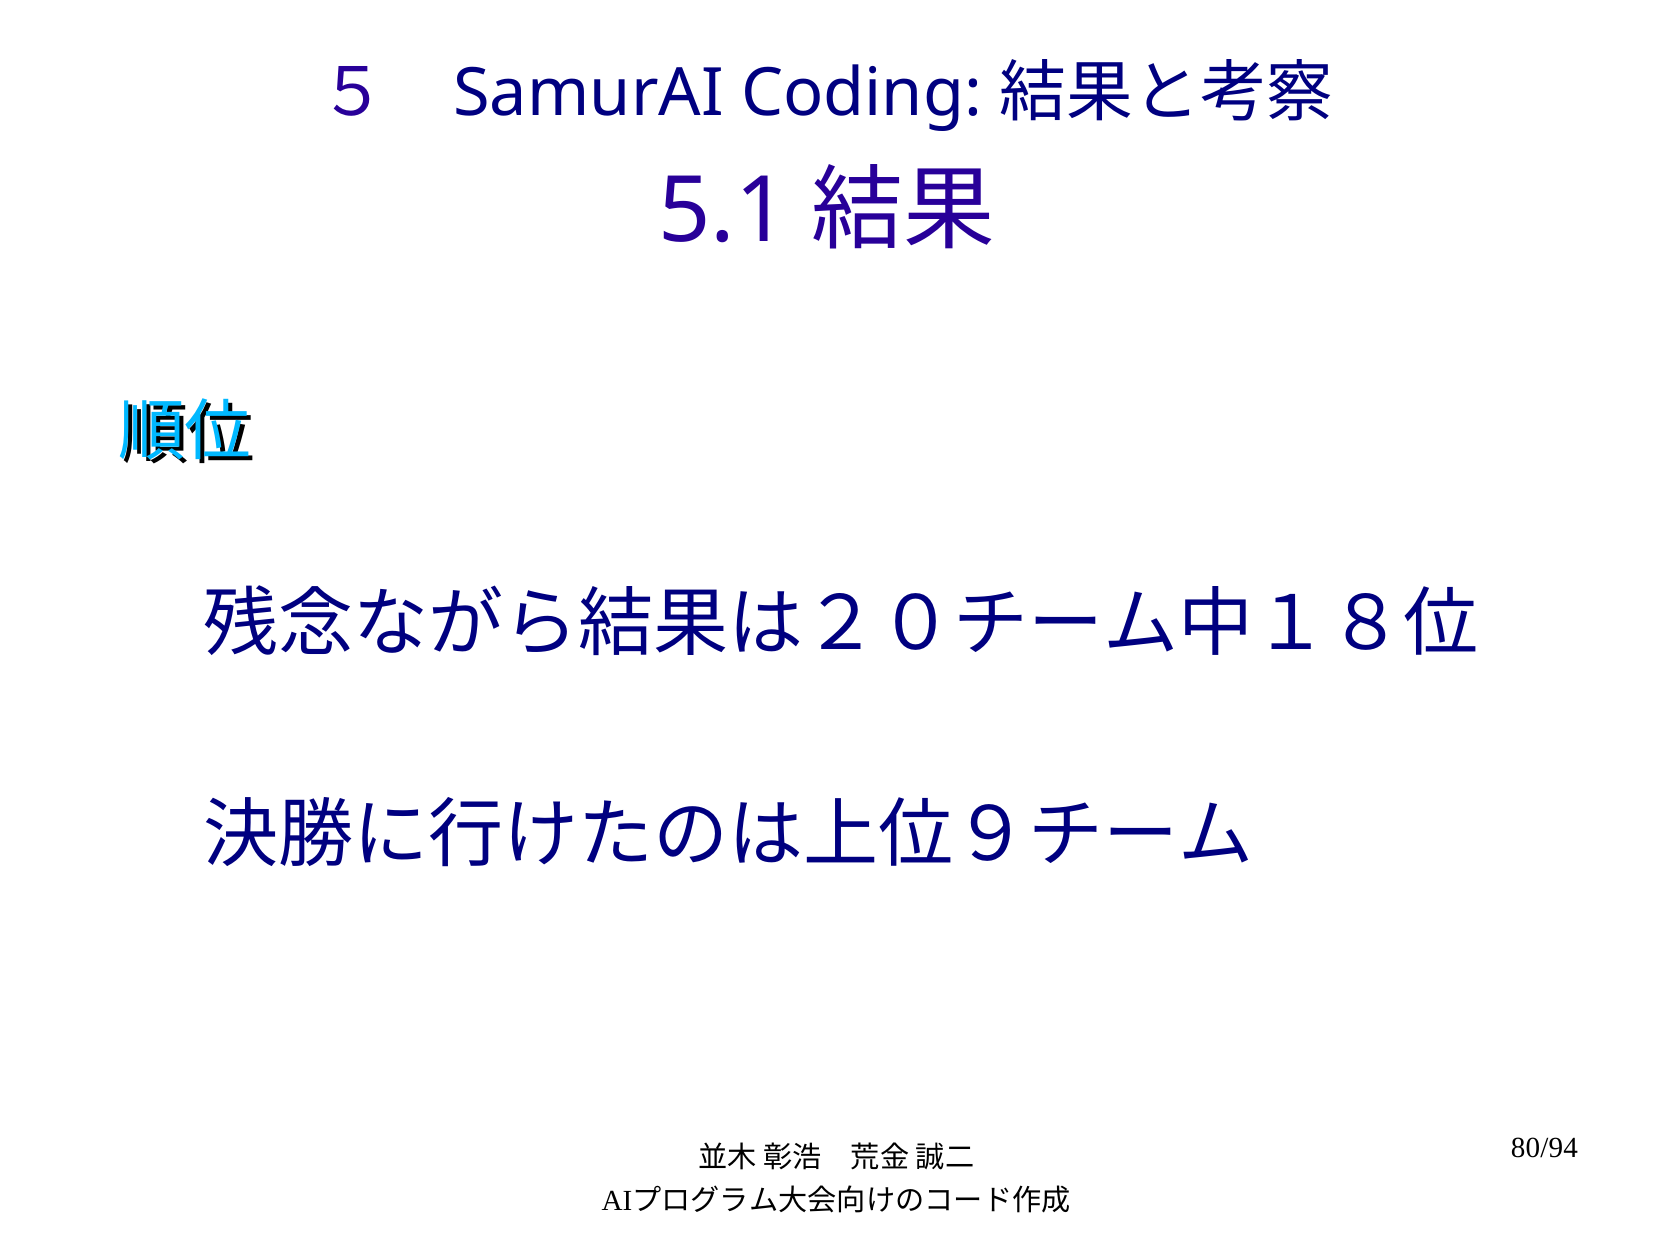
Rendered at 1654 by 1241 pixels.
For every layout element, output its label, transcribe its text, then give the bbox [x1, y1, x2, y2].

text_box 残念ながら結果は２０チーム中１８位 決勝に行けたのは上位９チーム [188, 555, 1494, 795]
title ５ SamurAI Coding: 結果と考察 5.1 結果 [82, 49, 1571, 257]
list 順位 [118, 256, 1571, 976]
